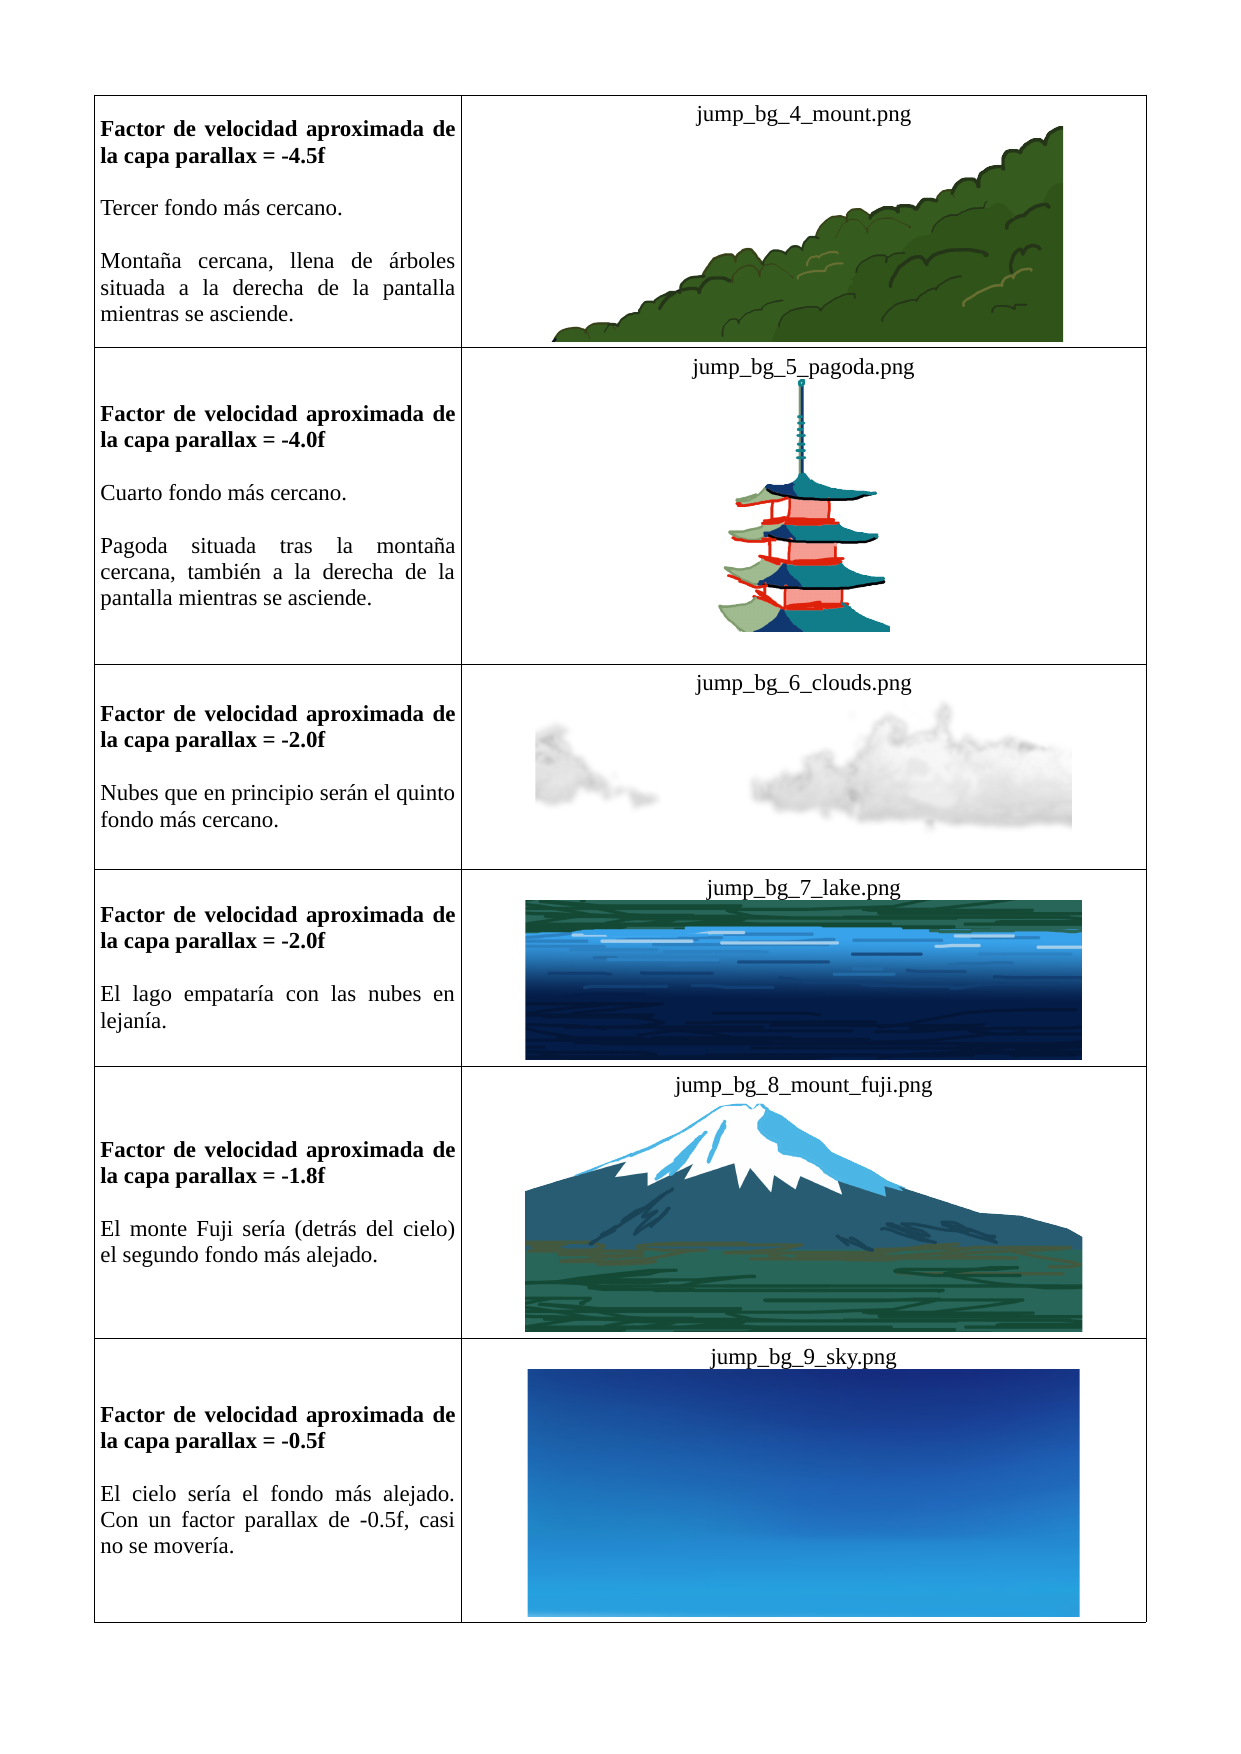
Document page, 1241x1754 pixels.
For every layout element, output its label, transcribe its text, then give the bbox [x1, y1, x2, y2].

table_cell jump_bg_7_lake.png [462, 870, 1146, 1066]
picture [717, 379, 890, 632]
picture [527, 1369, 1080, 1617]
table_cell jump_bg_5_pagoda.png [462, 348, 1146, 664]
picture [535, 695, 1072, 837]
table_cell Factor de velocidad aproximada de la capa parallax = -0.5f El cielo sería el fondo más alejado. Con un factor parallax de -0.5f, casi no se movería. [95, 1339, 461, 1622]
table_cell Factor de velocidad aproximada de la capa parallax = -2.0f Nubes que en principio serán el quinto fondo más cercano. [95, 665, 461, 868]
picture [525, 1097, 1083, 1332]
table_cell Factor de velocidad aproximada de la capa parallax = -4.5f Tercer fondo más cercano. Montaña cercana, llena de árboles situada a la derecha de la pantalla mientras se asciende. [95, 96, 461, 347]
table_cell jump_bg_9_sky.png [462, 1339, 1146, 1622]
table_cell jump_bg_8_mount_fuji.png [462, 1067, 1146, 1338]
picture [544, 126, 1064, 342]
table_cell jump_bg_4_mount.png [462, 96, 1146, 347]
table_cell Factor de velocidad aproximada de la capa parallax = -1.8f El monte Fuji sería (detrás del cielo) el segundo fondo más alejado. [95, 1067, 461, 1338]
table_cell Factor de velocidad aproximada de la capa parallax = -2.0f El lago empataría con las nubes en lejanía. [95, 870, 461, 1066]
picture [525, 900, 1082, 1060]
table_cell Factor de velocidad aproximada de la capa parallax = -4.0f Cuarto fondo más cercano. Pagoda situada tras la montaña cercana, también a la derecha de la pantalla mientras se asciende. [95, 348, 461, 664]
table_cell jump_bg_6_clouds.png [462, 665, 1146, 868]
